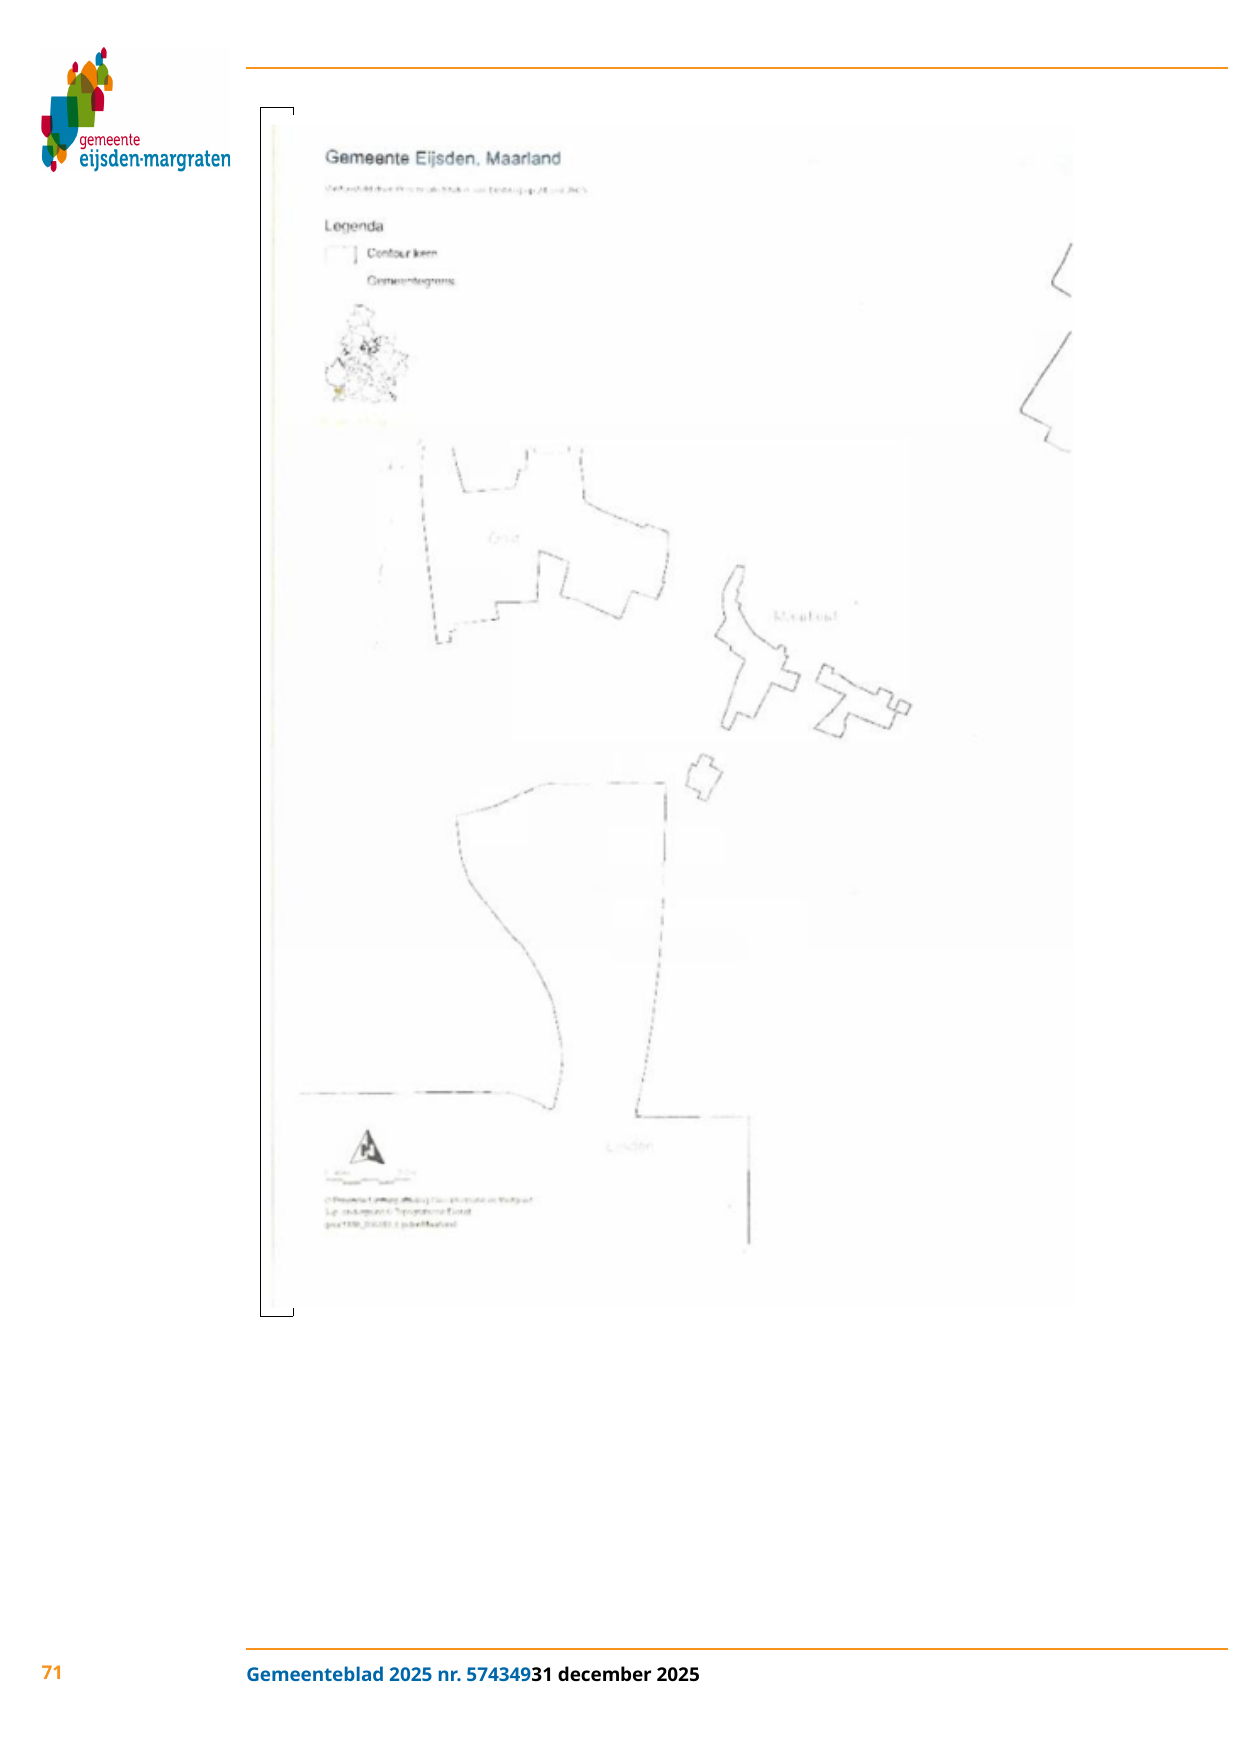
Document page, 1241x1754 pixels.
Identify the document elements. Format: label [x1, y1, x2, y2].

picture [41, 47, 231, 172]
picture [268, 115, 1155, 1308]
